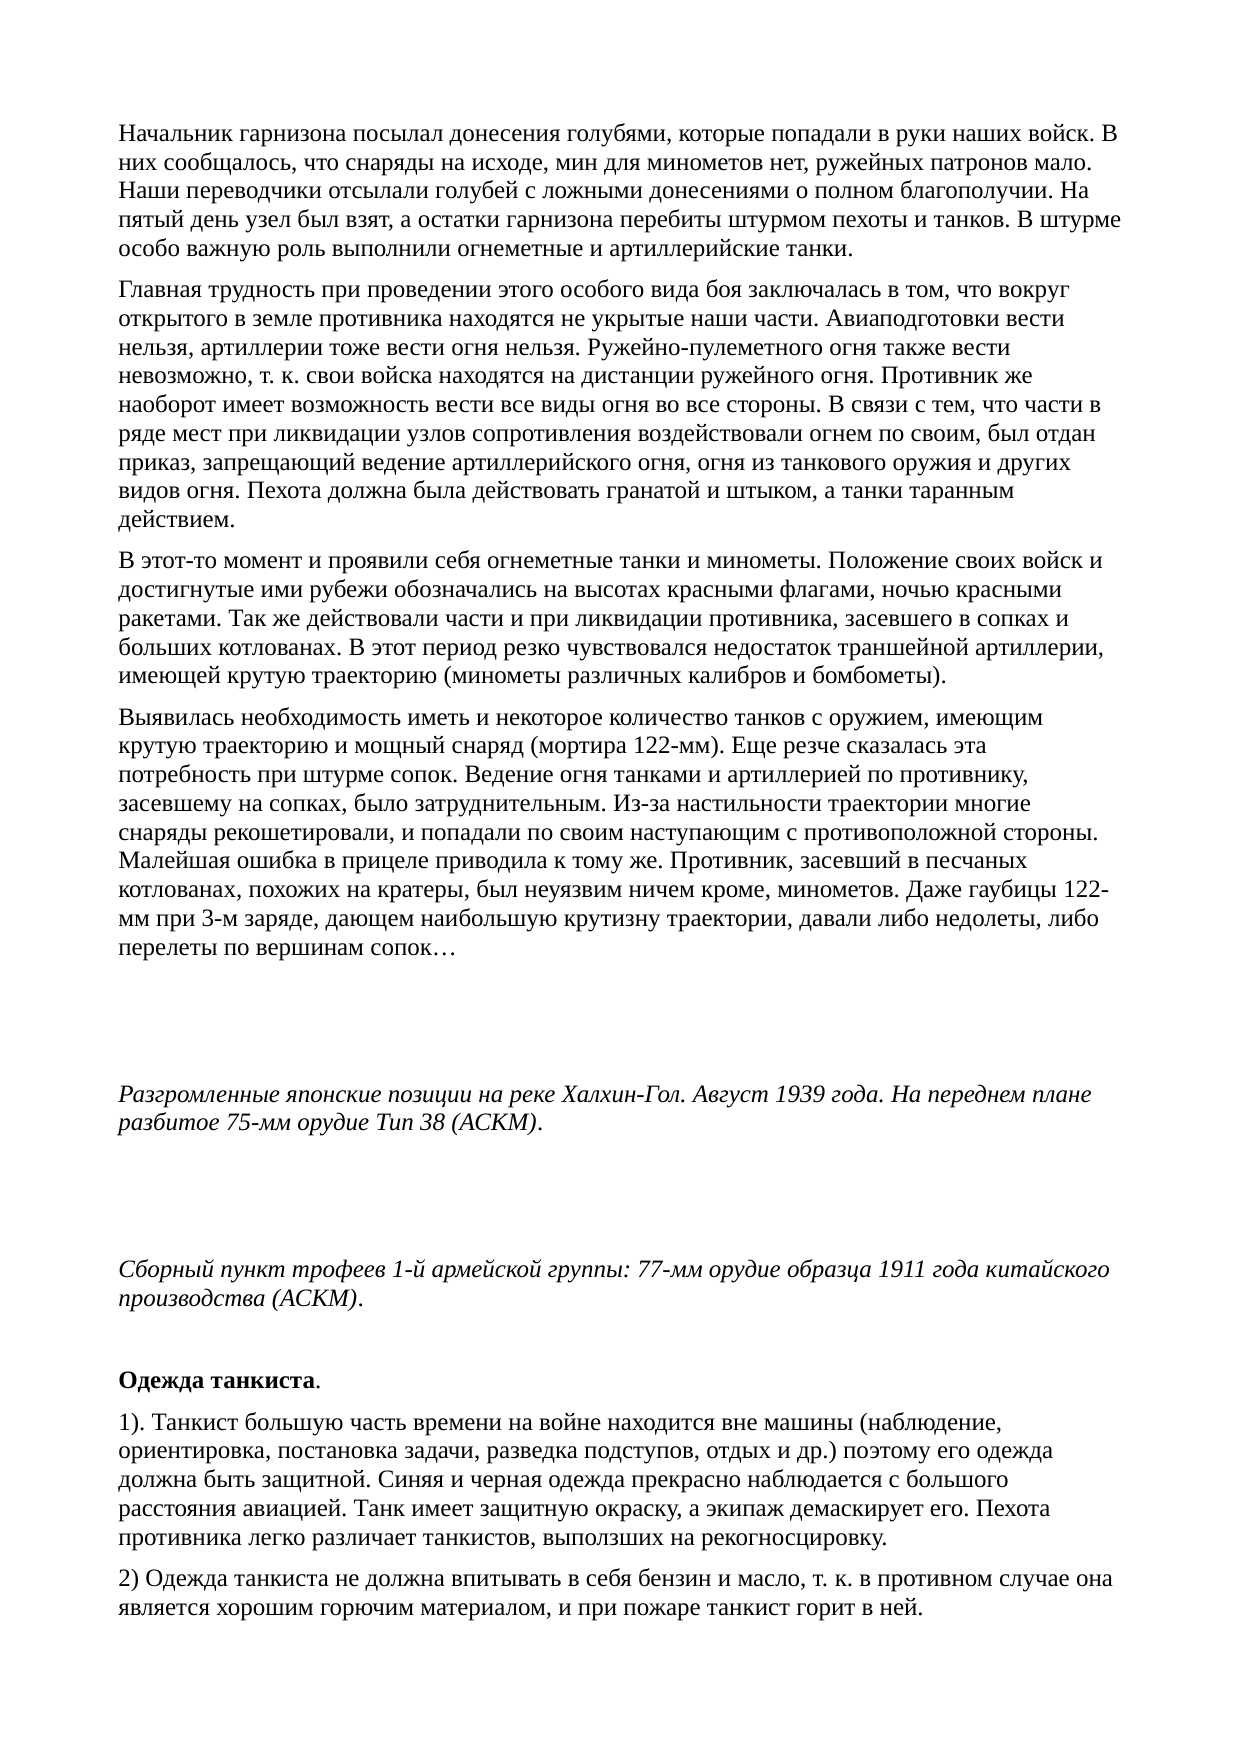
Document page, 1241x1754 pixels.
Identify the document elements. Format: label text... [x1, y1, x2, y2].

text Разгромленные японские позиции на реке Халхин-Гол. Август 1939 года. На переднем плане разбитое 75-мм орудие Тип 38 (АСКМ). [118, 1079, 1122, 1136]
text Главная трудность при проведении этого особого вида боя заключалась в том, что вокруг открытого в земле противника находятся не укрытые наши части. Авиаподготовки вести нельзя, артиллерии тоже вести огня нельзя. Ружейно-пулеметного огня также вести невозможно, т. к. свои войска находятся на дистанции ружейного огня. Противник же наоборот имеет возможность вести все виды огня во все стороны. В связи с тем, что части в ряде мест при ликвидации узлов сопротивления воздействовали огнем по своим, был отдан приказ, запрещающий ведение артиллерийского огня, огня из танкового оружия и других видов огня. Пехота должна была действовать гранатой и штыком, а танки таранным действием. [118, 274, 1122, 533]
text Выявилась необходимость иметь и некоторое количество танков с оружием, имеющим крутую траекторию и мощный снаряд (мортира 122-мм). Еще резче сказалась эта потребность при штурме сопок. Ведение огня танками и артиллерией по противнику, засевшему на сопках, было затруднительным. Из-за настильности траектории многие снаряды рекошетировали, и попадали по своим наступающим с противоположной стороны. Малейшая ошибка в прицеле приводила к тому же. Противник, засевший в песчаных котлованах, похожих на кратеры, был неуязвим ничем кроме, минометов. Даже гаубицы 122-мм при 3-м заряде, дающем наибольшую крутизну траектории, давали либо недолеты, либо перелеты по вершинам сопок… [118, 702, 1122, 961]
text Сборный пункт трофеев 1-й армейской группы: 77-мм орудие образца 1911 года китайского производства (АСКМ). [118, 1254, 1122, 1312]
text Одежда танкиста. [118, 1366, 1122, 1394]
text 2) Одежда танкиста не должна впитывать в себя бензин и масло, т. к. в противном случае она является хорошим горючим материалом, и при пожаре танкист горит в ней. [118, 1563, 1122, 1621]
text 1). Танкист большую часть времени на войне находится вне машины (наблюдение, ориентировка, постановка задачи, разведка подступов, отдых и др.) поэтому его одежда должна быть защитной. Синяя и черная одежда прекрасно наблюдается с большого расстояния авиацией. Танк имеет защитную окраску, а экипаж демаскирует его. Пехота противника легко различает танкистов, выползших на рекогносцировку. [118, 1407, 1122, 1551]
text Начальник гарнизона посылал донесения голубями, которые попадали в руки наших войск. В них сообщалось, что снаряды на исходе, мин для минометов нет, ружейных патронов мало. Наши переводчики отсылали голубей с ложными донесениями о полном благополучии. На пятый день узел был взят, а остатки гарнизона перебиты штурмом пехоты и танков. В штурме особо важную роль выполнили огнеметные и артиллерийские танки. [118, 118, 1122, 262]
text В этот-то момент и проявили себя огнеметные танки и минометы. Положение своих войск и достигнутые ими рубежи обозначались на высотах красными флагами, ночью красными ракетами. Так же действовали части и при ликвидации противника, засевшего в сопках и больших котлованах. В этот период резко чувствовался недостаток траншейной артиллерии, имеющей крутую траекторию (минометы различных калибров и бомбометы). [118, 546, 1122, 689]
